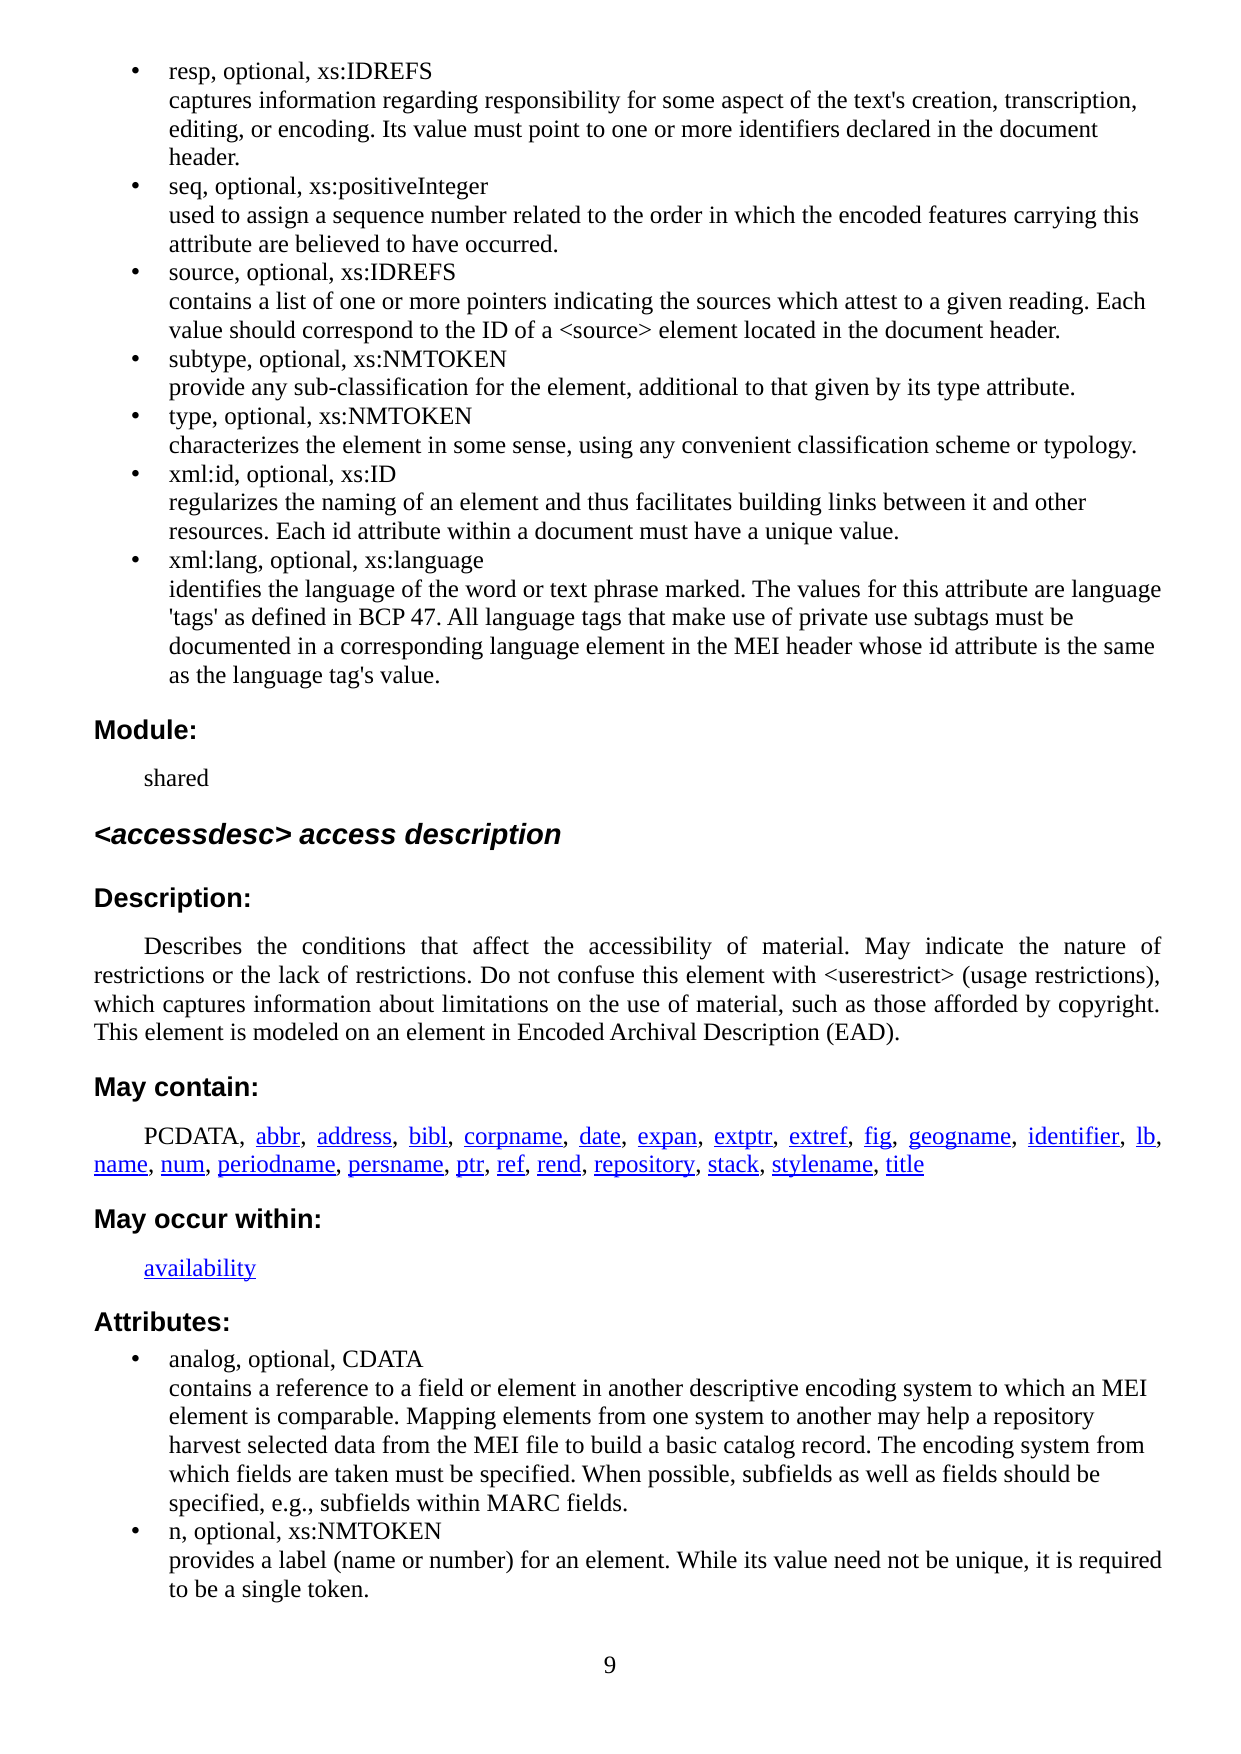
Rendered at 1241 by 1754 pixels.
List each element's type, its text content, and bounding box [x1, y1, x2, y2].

subtitle May contain: [94, 1071, 1162, 1102]
subtitle Description: [94, 882, 1162, 913]
text PCDATA, abbr, address, bibl, corpname, date, expan, extptr, extref, fig, geogname, identifier, lb, name, num, periodname, persname, ptr, ref, rend, repository, stack, stylename, title [94, 1121, 1162, 1178]
list seq, optional, xs:positiveInteger used to assign a sequence number related to the order in which the encoded features carrying this attribute are believed to have occurred. [131, 171, 1162, 257]
list resp, optional, xs:IDREFS captures information regarding responsibility for some aspect of the text's creation, transcription, editing, or encoding. Its value must point to one or more identifiers declared in the document header. [131, 56, 1162, 171]
text shared [94, 763, 1162, 792]
subtitle Module: [94, 714, 1162, 745]
subtitle <accessdesc> access description [94, 817, 1162, 851]
list subtype, optional, xs:NMTOKEN provide any sub-classification for the element, additional to that given by its type attribute. [131, 344, 1162, 401]
text Describes the conditions that affect the accessibility of material. May indicate the nature of restrictions or the lack of restrictions. Do not confuse this element with <userestrict> (usage restrictions), which captures information about limitations on the use of material, such as those afforded by copyright. This element is modeled on an element in Encoded Archival Description (EAD). [94, 931, 1162, 1046]
list xml:id, optional, xs:ID regularizes the naming of an element and thus facilitates building links between it and other resources. Each id attribute within a document must have a unique value. [131, 459, 1162, 545]
list source, optional, xs:IDREFS contains a list of one or more pointers indicating the sources which attest to a given reading. Each value should correspond to the ID of a <source> element located in the document header. [131, 257, 1162, 344]
list n, optional, xs:NMTOKEN provides a label (name or number) for an element. While its value need not be unique, it is required to be a single token. [131, 1516, 1162, 1603]
text availability [94, 1253, 1162, 1281]
subtitle Attributes: [94, 1306, 1162, 1338]
list xml:lang, optional, xs:language identifies the language of the word or text phrase marked. The values for this attribute are language 'tags' as defined in BCP 47. All language tags that make use of private use subtags must be documented in a corresponding language element in the MEI header whose id attribute is the same as the language tag's value. [131, 545, 1162, 689]
list analog, optional, CDATA contains a reference to a field or element in another descriptive encoding system to which an MEI element is comparable. Mapping elements from one system to another may help a repository harvest selected data from the MEI file to build a basic catalog record. The encoding system from which fields are taken must be specified. When possible, subfields as well as fields should be specified, e.g., subfields within MARC fields. [131, 1344, 1162, 1516]
list type, optional, xs:NMTOKEN characterizes the element in some sense, using any convenient classification scheme or typology. [131, 401, 1162, 459]
subtitle May occur within: [94, 1203, 1162, 1234]
